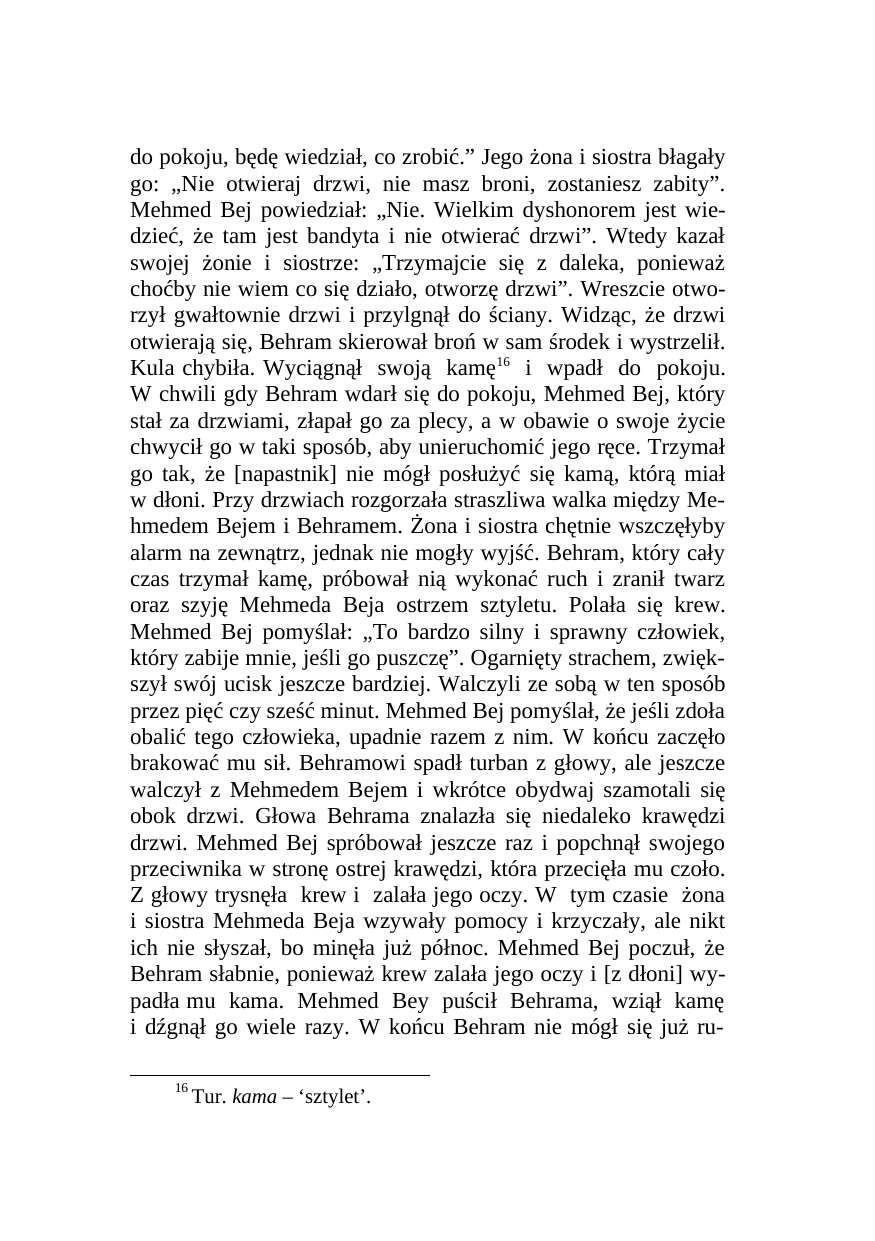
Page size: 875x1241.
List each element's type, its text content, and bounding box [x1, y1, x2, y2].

text do pokoju, będę wiedział, co zrobić.” Jego żona i siostra błagały go: „Nie otwieraj drzwi, nie masz broni, zostaniesz zabity”. Mehmed Bej powiedział: „Nie. Wielkim dyshonorem jest wie- dzieć, że tam jest bandyta i nie otwierać drzwi”. Wtedy kazał swojej żonie i siostrze: „Trzymajcie się z daleka, ponieważ choćby nie wiem co się działo, otworzę drzwi”. Wreszcie otwo- rzył gwałtownie drzwi i przylgnął do ściany. Widząc, że drzwi otwierają się, Behram skierował broń w sam środek i wystrzelił. Kula chybiła. Wyciągnął swoją kamę16 i wpadł do pokoju. W chwili gdy Behram wdarł się do pokoju, Mehmed Bej, który stał za drzwiami, złapał go za plecy, a w obawie o swoje życie chwycił go w taki sposób, aby unieruchomić jego ręce. Trzymał go tak, że [napastnik] nie mógł posłużyć się kamą, którą miał w dłoni. Przy drzwiach rozgorzała straszliwa walka między Me- hmedem Bejem i Behramem. Żona i siostra chętnie wszczęłyby alarm na zewnątrz, jednak nie mogły wyjść. Behram, który cały czas trzymał kamę, próbował nią wykonać ruch i zranił twarz oraz szyję Mehmeda Beja ostrzem sztyletu. Polała się krew. Mehmed Bej pomyślał: „To bardzo silny i sprawny człowiek, który zabije mnie, jeśli go puszczę”. Ogarnięty strachem, zwięk- szył swój ucisk jeszcze bardziej. Walczyli ze sobą w ten sposób przez pięć czy sześć minut. Mehmed Bej pomyślał, że jeśli zdoła obalić tego człowieka, upadnie razem z nim. W końcu zaczęło brakować mu sił. Behramowi spadł turban z głowy, ale jeszcze walczył z Mehmedem Bejem i wkrótce obydwaj szamotali się obok drzwi. Głowa Behrama znalazła się niedaleko krawędzi drzwi. Mehmed Bej spróbował jeszcze raz i popchnął swojego przeciwnika w stronę ostrej krawędzi, która przecięła mu czoło. Z głowy trysnęła krew i zalała jego oczy. W tym czasie żona i siostra Mehmeda Beja wzywały pomocy i krzyczały, ale nikt ich nie słyszał, bo minęła już północ. Mehmed Bej poczuł, że Behram słabnie, ponieważ krew zalała jego oczy i [z dłoni] wy- padła mu kama. Mehmed Bey puścił Behrama, wziął kamę i dźgnął go wiele razy. W końcu Behram nie mógł się już ru- [130, 143, 726, 1039]
text 16 Tur. kama – ‘sztylet’. [174, 1074, 755, 1108]
